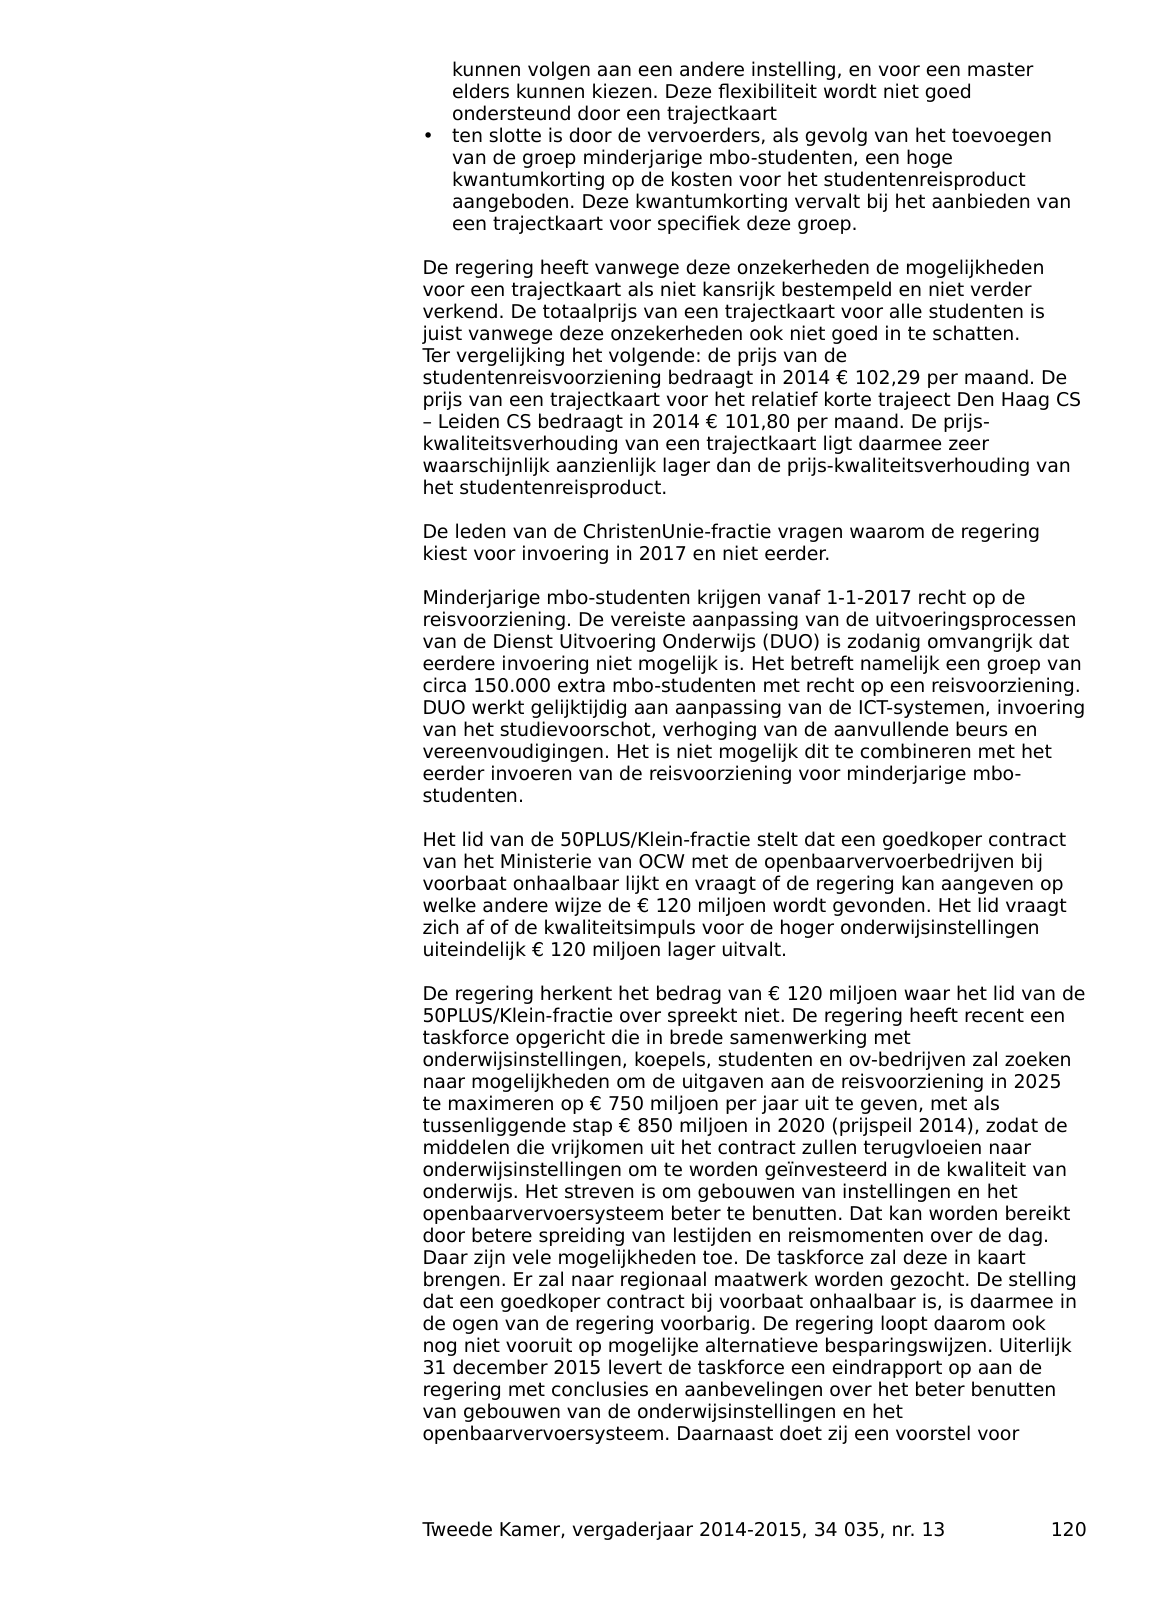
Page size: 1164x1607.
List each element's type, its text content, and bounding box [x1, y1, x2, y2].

text Ter vergelijking het volgende: de prijs van de studentenreisvoorziening bedraagt in 2014 € 102,29 per maand. De prijs van een trajectkaart voor het relatief korte trajeect Den Haag CS – Leiden CS bedraagt in 2014 € 101,80 per maand. De prijs-kwaliteitsverhouding van een trajectkaart ligt daarmee zeer waarschijnlijk aanzienlijk lager dan de prijs-kwaliteitsverhouding van het studentenreisproduct. [422, 345, 1087, 499]
text • ten slotte is door de vervoerders, als gevolg van het toevoegen van de groep minderjarige mbo-studenten, een hoge kwantumkorting op de kosten voor het studentenreisproduct aangeboden. Deze kwantumkorting vervalt bij het aanbieden van een trajectkaart voor specifiek deze groep. [422, 125, 1087, 235]
text Het lid van de 50PLUS/Klein-fractie stelt dat een goedkoper contract van het Ministerie van OCW met de openbaarvervoerbedrijven bij voorbaat onhaalbaar lijkt en vraagt of de regering kan aangeven op welke andere wijze de € 120 miljoen wordt gevonden. Het lid vraagt zich af of de kwaliteitsimpuls voor de hoger onderwijsinstellingen uiteindelijk € 120 miljoen lager uitvalt. [422, 829, 1087, 961]
text De regering heeft vanwege deze onzekerheden de mogelijkheden voor een trajectkaart als niet kansrijk bestempeld en niet verder verkend. De totaalprijs van een trajectkaart voor alle studenten is juist vanwege deze onzekerheden ook niet goed in te schatten. [422, 257, 1087, 345]
text Minderjarige mbo-studenten krijgen vanaf 1-1-2017 recht op de reisvoorziening. De vereiste aanpassing van de uitvoeringsprocessen van de Dienst Uitvoering Onderwijs (DUO) is zodanig omvangrijk dat eerdere invoering niet mogelijk is. Het betreft namelijk een groep van circa 150.000 extra mbo-studenten met recht op een reisvoorziening. DUO werkt gelijktijdig aan aanpassing van de ICT-systemen, invoering van het studievoorschot, verhoging van de aanvullende beurs en vereenvoudigingen. Het is niet mogelijk dit te combineren met het eerder invoeren van de reisvoorziening voor minderjarige mbo-studenten. [422, 587, 1087, 807]
text De regering herkent het bedrag van € 120 miljoen waar het lid van de 50PLUS/Klein-fractie over spreekt niet. De regering heeft recent een taskforce opgericht die in brede samenwerking met onderwijsinstellingen, koepels, studenten en ov-bedrijven zal zoeken naar mogelijkheden om de uitgaven aan de reisvoorziening in 2025 te maximeren op € 750 miljoen per jaar uit te geven, met als tussenliggende stap € 850 miljoen in 2020 (prijspeil 2014), zodat de middelen die vrijkomen uit het contract zullen terugvloeien naar onderwijsinstellingen om te worden geïnvesteerd in de kwaliteit van onderwijs. Het streven is om gebouwen van instellingen en het openbaarvervoersysteem beter te benutten. Dat kan worden bereikt door betere spreiding van lestijden en reismomenten over de dag. Daar zijn vele mogelijkheden toe. De taskforce zal deze in kaart brengen. Er zal naar regionaal maatwerk worden gezocht. De stelling dat een goedkoper contract bij voorbaat onhaalbaar is, is daarmee in de ogen van de regering voorbarig. De regering loopt daarom ook nog niet vooruit op mogelijke alternatieve besparingswijzen. Uiterlijk 31 december 2015 levert de taskforce een eindrapport op aan de regering met conclusies en aanbevelingen over het beter benutten van gebouwen van de onderwijsinstellingen en het openbaarvervoersysteem. Daarnaast doet zij een voorstel voor [422, 983, 1087, 1445]
text De leden van de ChristenUnie-fractie vragen waarom de regering kiest voor invoering in 2017 en niet eerder. [422, 521, 1087, 565]
text kunnen volgen aan een andere instelling, en voor een master elders kunnen kiezen. Deze flexibiliteit wordt niet goed ondersteund door een trajectkaart [422, 59, 1087, 125]
